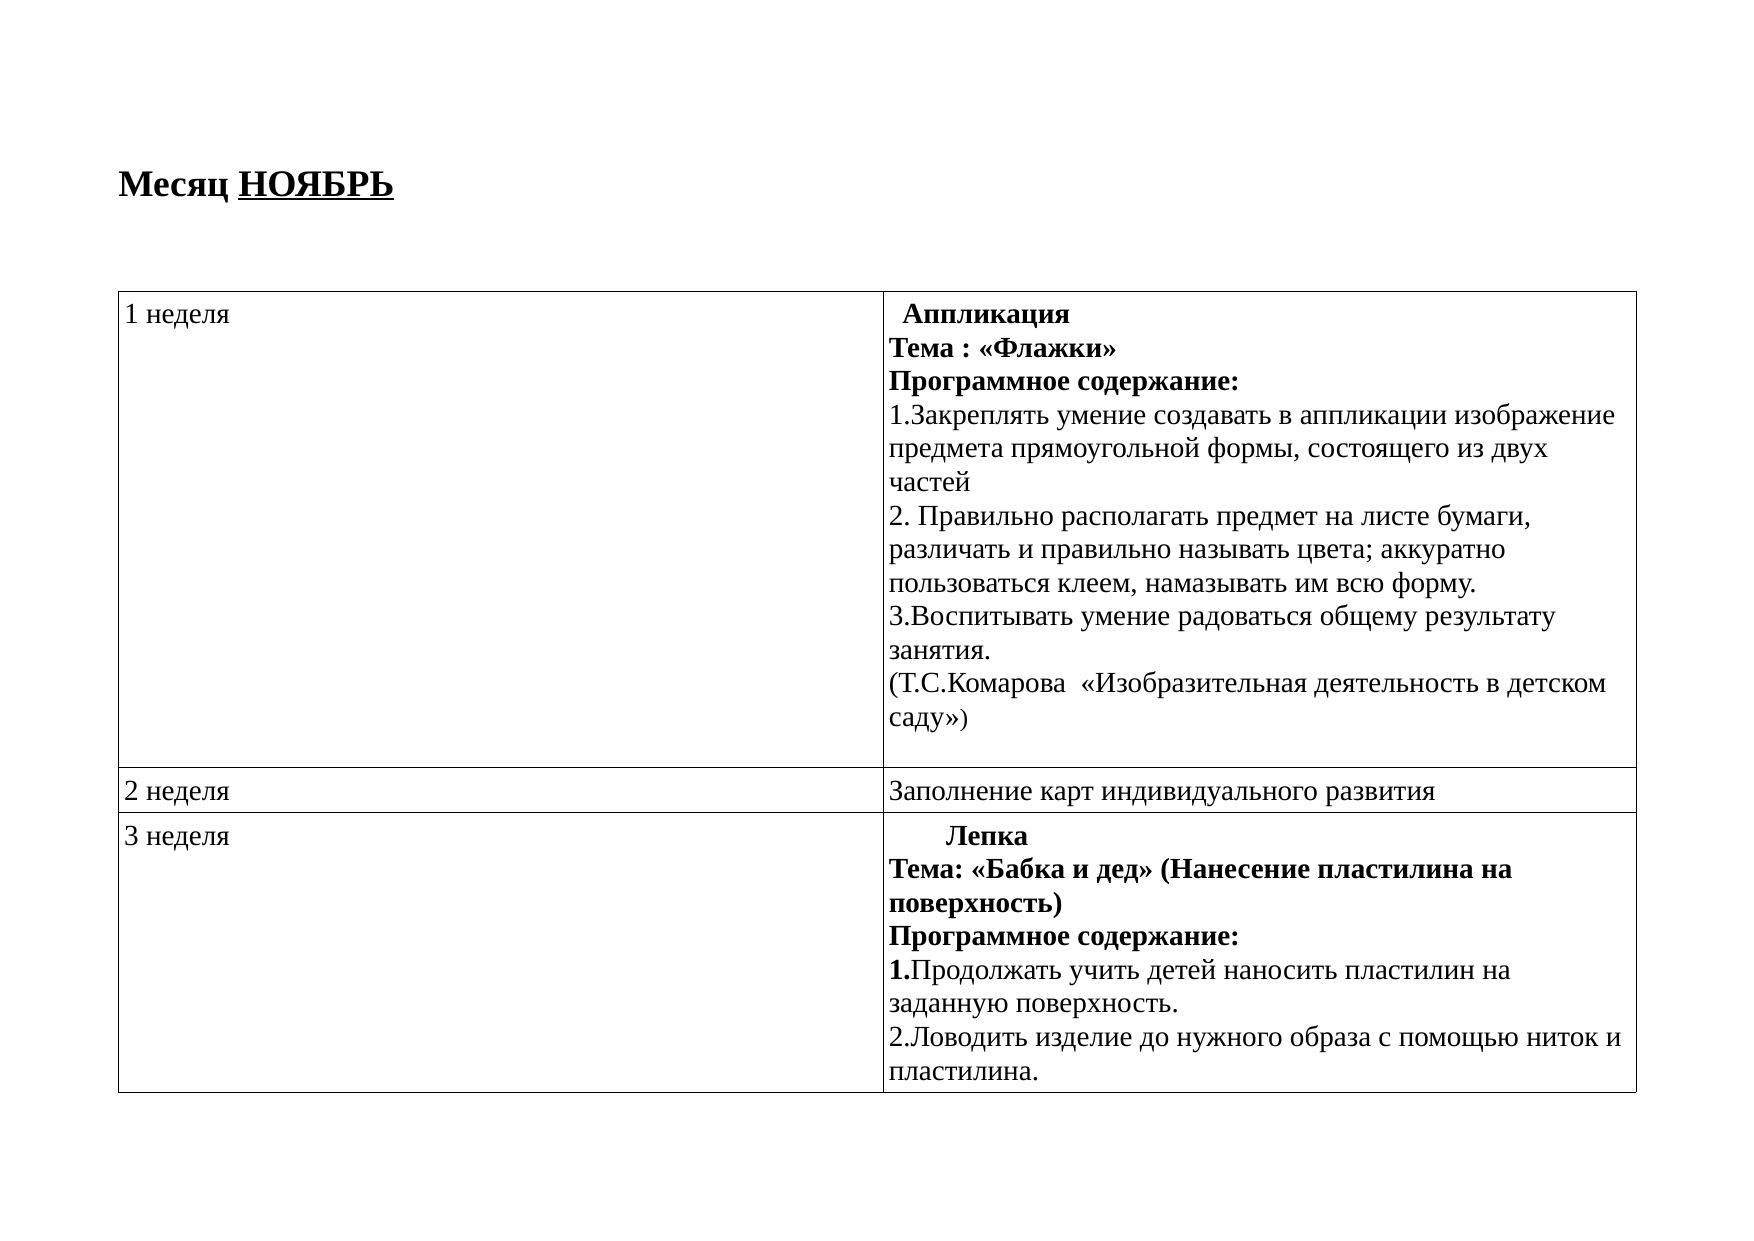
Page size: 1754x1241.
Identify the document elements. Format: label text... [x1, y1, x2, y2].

table_cell 2 неделя [119, 768, 883, 812]
table_header 1 неделя [119, 292, 883, 767]
table_cell Заполнение карт индивидуального развития [884, 768, 1636, 812]
text Месяц НОЯБРЬ [118, 161, 1636, 204]
table_cell 3 неделя [119, 813, 883, 1092]
table_header Аппликация Тема : «Флажки» Программное содержание: 1.Закреплять умение создавать в аппликации изображение предмета прямоугольной формы, состоящего из двух частей 2. Правильно располагать предмет на листе бумаги, различать и правильно называть цвета; аккуратно пользоваться клеем, намазывать им всю форму. 3.Воспитывать умение радоваться общему результату занятия. (Т.С.Комарова «Изобразительная деятельность в детском саду») [884, 292, 1636, 767]
table_cell Лепка Тема: «Бабка и дед» (Нанесение пластилина на поверхность) Программное содержание: 1.Продолжать учить детей наносить пластилин на заданную поверхность. 2.Ловодить изделие до нужного образа с помощью ниток и пластилина. [884, 813, 1636, 1092]
